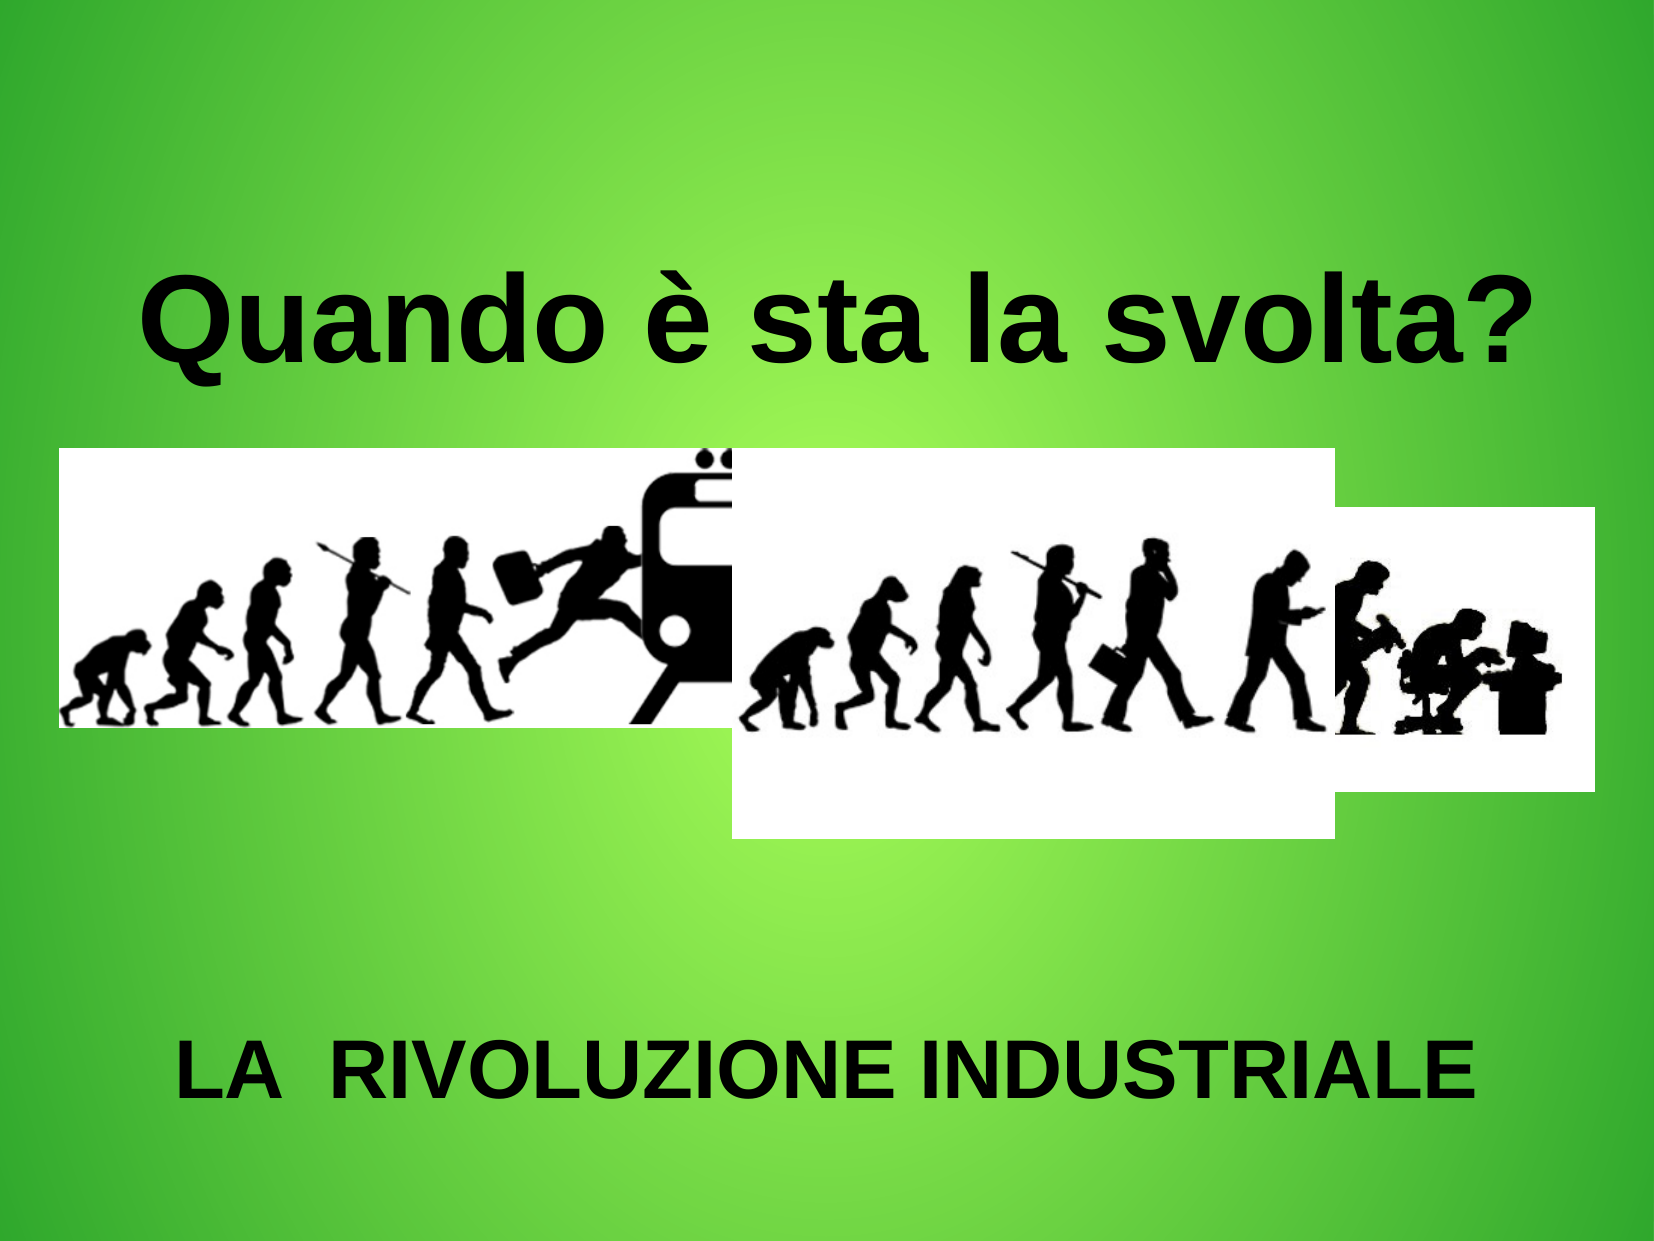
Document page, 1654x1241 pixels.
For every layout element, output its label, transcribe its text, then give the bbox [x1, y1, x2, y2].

picture [59, 448, 1595, 839]
subtitle Quando è sta la svolta? [94, 248, 1583, 390]
text_box LA RIVOLUZIONE INDUSTRIALE [0, 1015, 1654, 1124]
